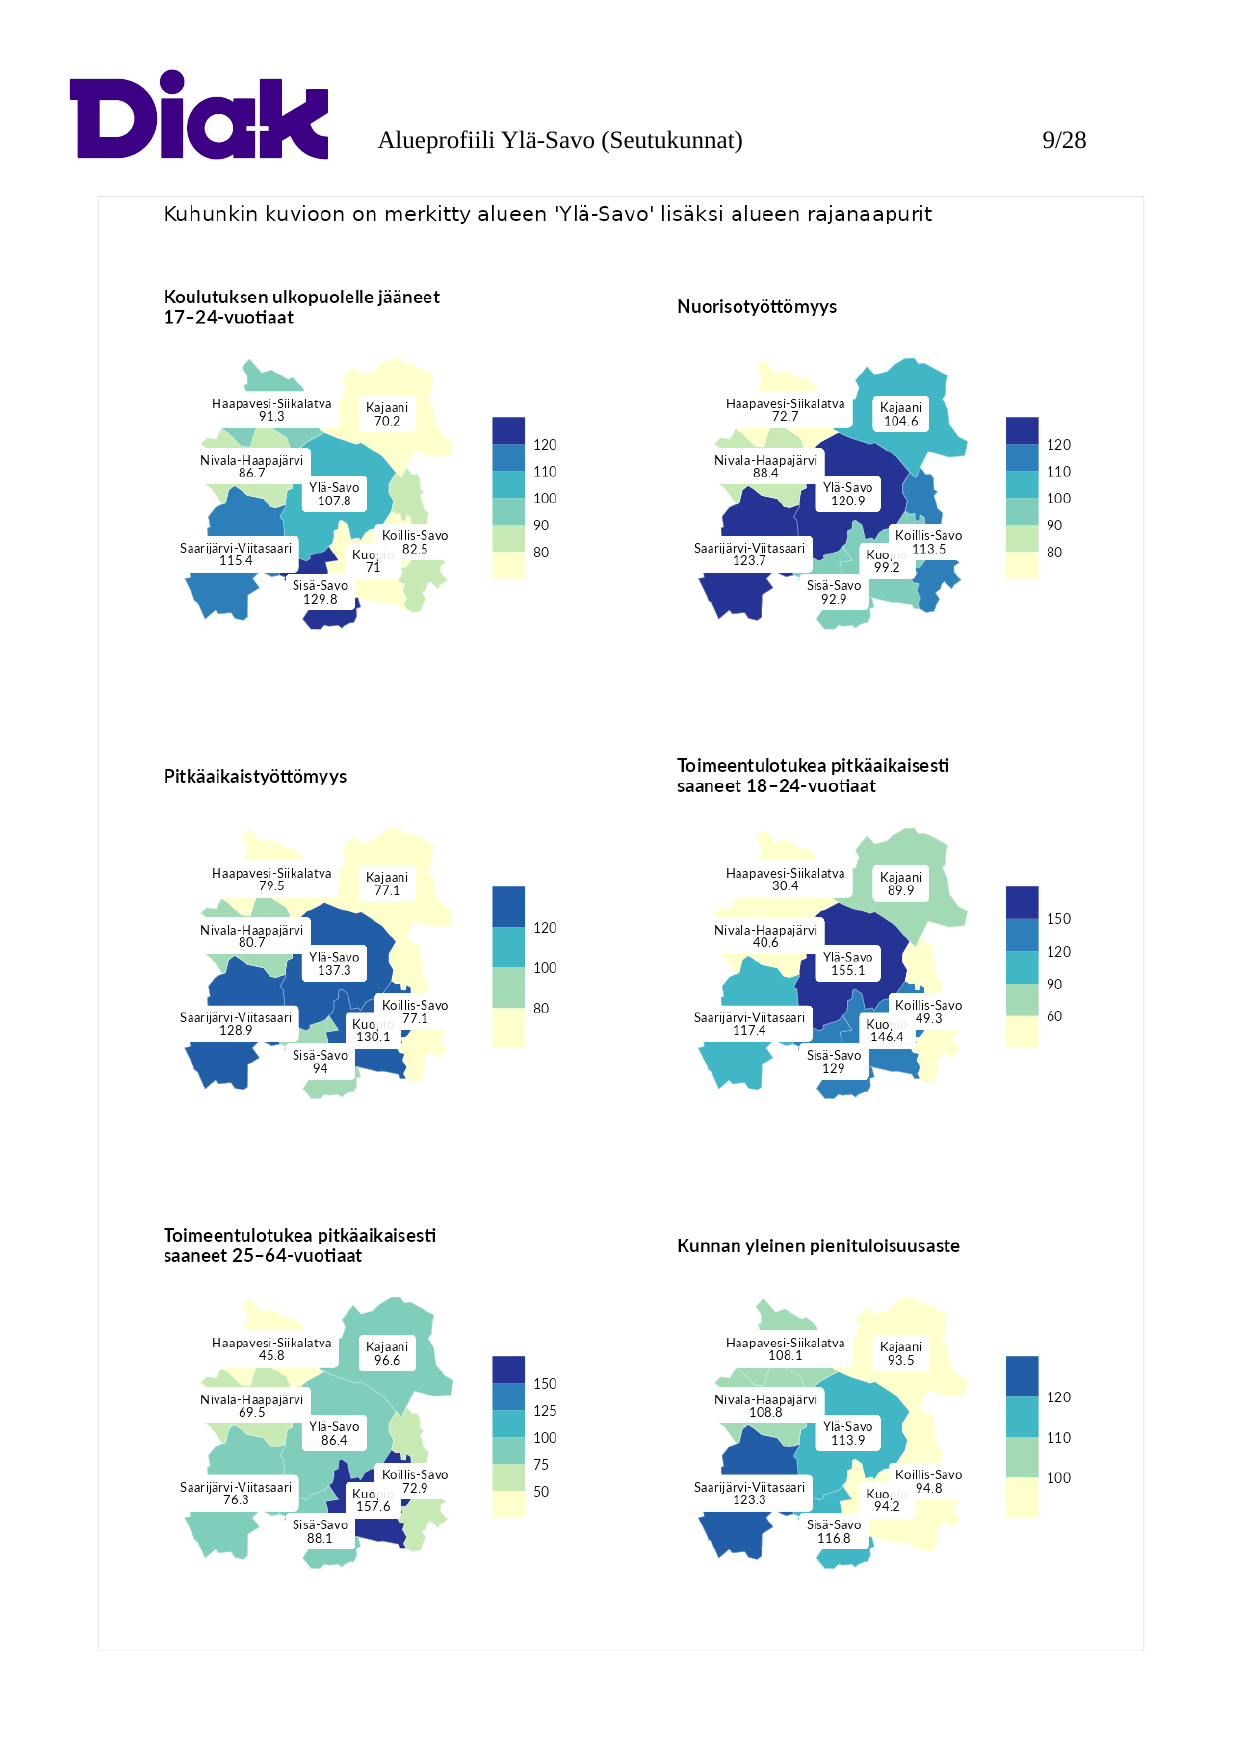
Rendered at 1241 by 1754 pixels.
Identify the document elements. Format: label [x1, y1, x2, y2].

picture [61, 196, 1179, 1651]
